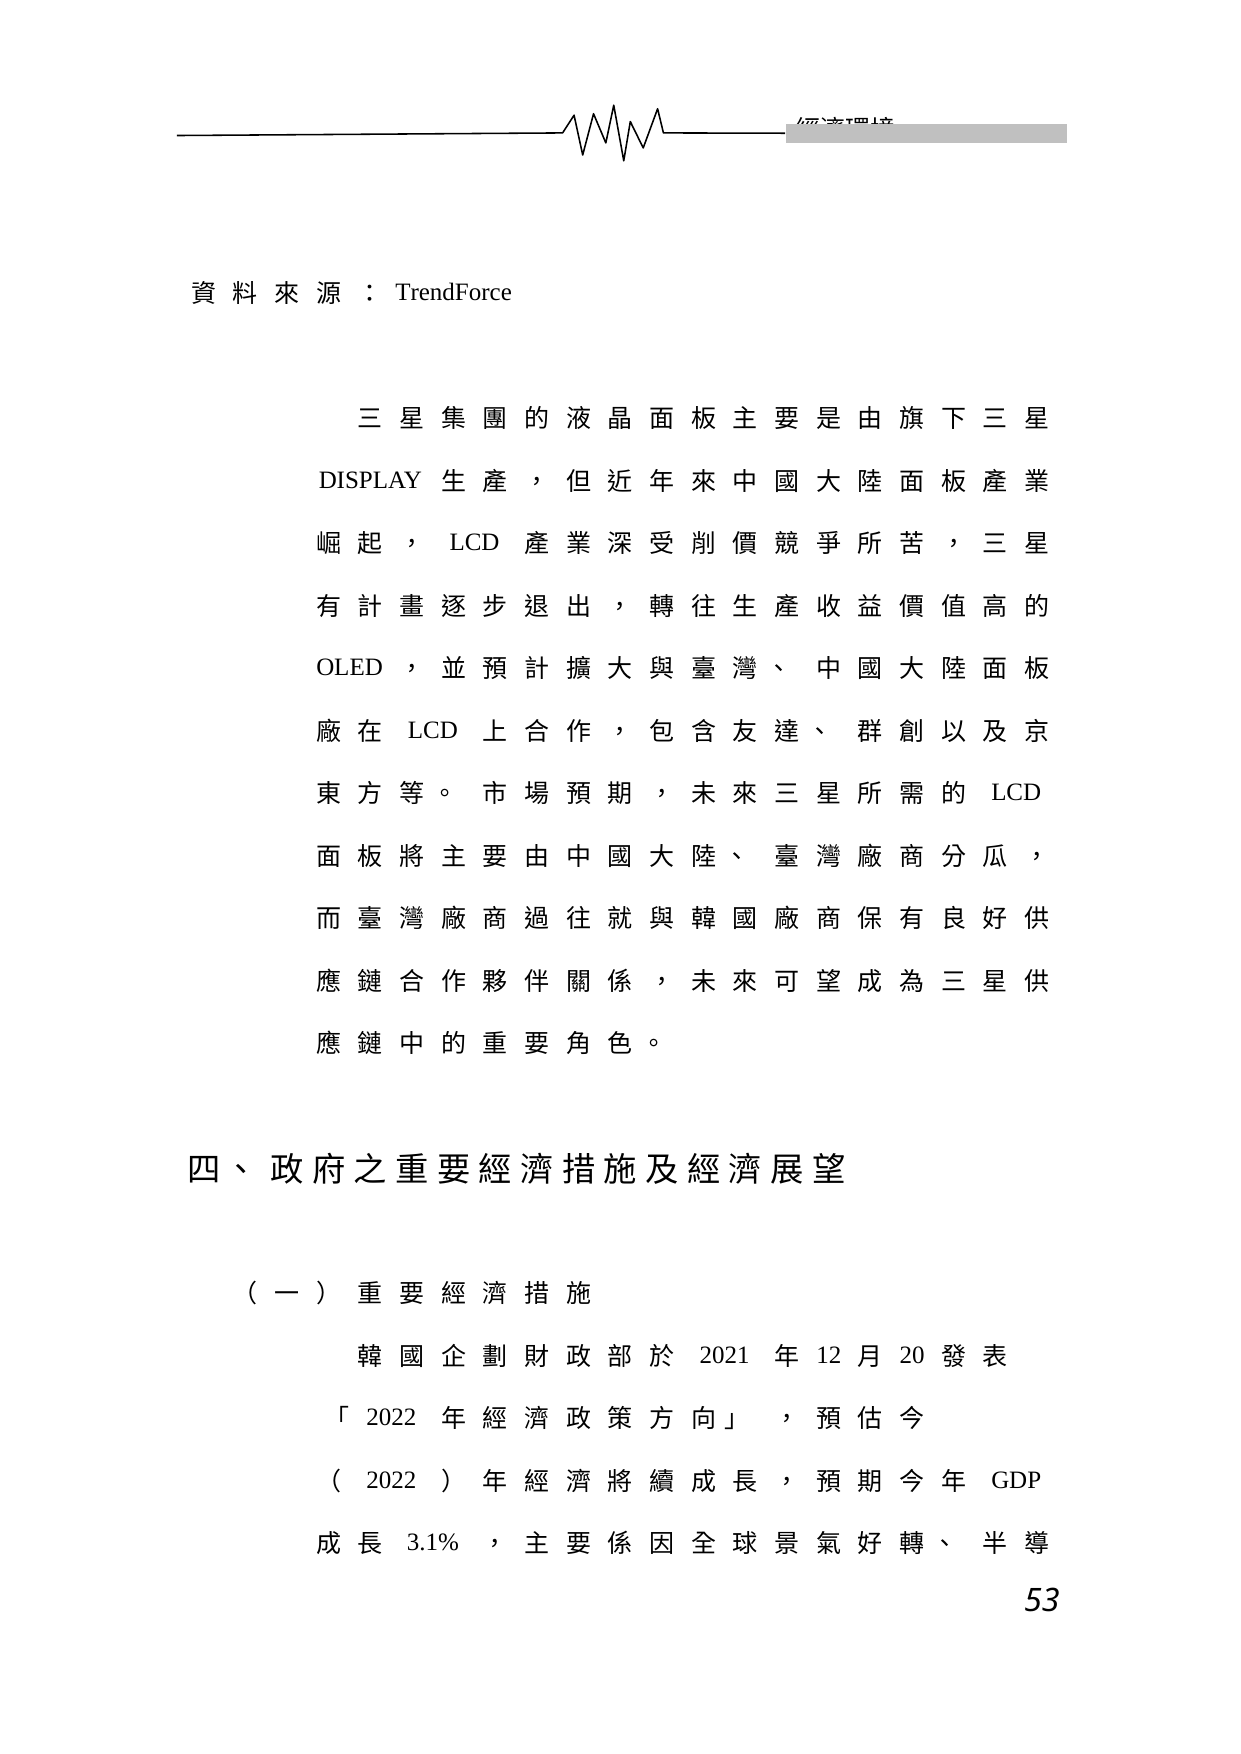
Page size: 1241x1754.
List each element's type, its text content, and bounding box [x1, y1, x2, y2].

text 韓國企劃財政部於2021年12月20發表「2022年經濟政策方向」，預估今（2022）年經濟將續成長，預期今年GDP成長3.1%，主要係因全球景氣好轉、半導 [281, 1313, 1058, 1563]
text 四、政府之重要經濟措施及經濟展望 [183, 1125, 1058, 1188]
text 三星集團的液晶面板主要是由旗下三星DISPLAY生產，但近年來中國大陸面板產業崛起，LCD產業深受削價競爭所苦，三星有計畫逐步退出，轉往生產收益價值高的OLED，並預計擴大與臺灣、中國大陸面板廠在LCD上合作，包含友達、群創以及京東方等。市場預期，未來三星所需的LCD面板將主要由中國大陸、臺灣廠商分瓜，而臺灣廠商過往就與韓國廠商保有良好供應鏈合作夥伴關係，未來可望成為三星供應鏈中的重要角色。 [281, 375, 1058, 1063]
text 資料來源：TrendForce [183, 250, 1058, 313]
text （一）重要經濟措施 [207, 1250, 1058, 1313]
